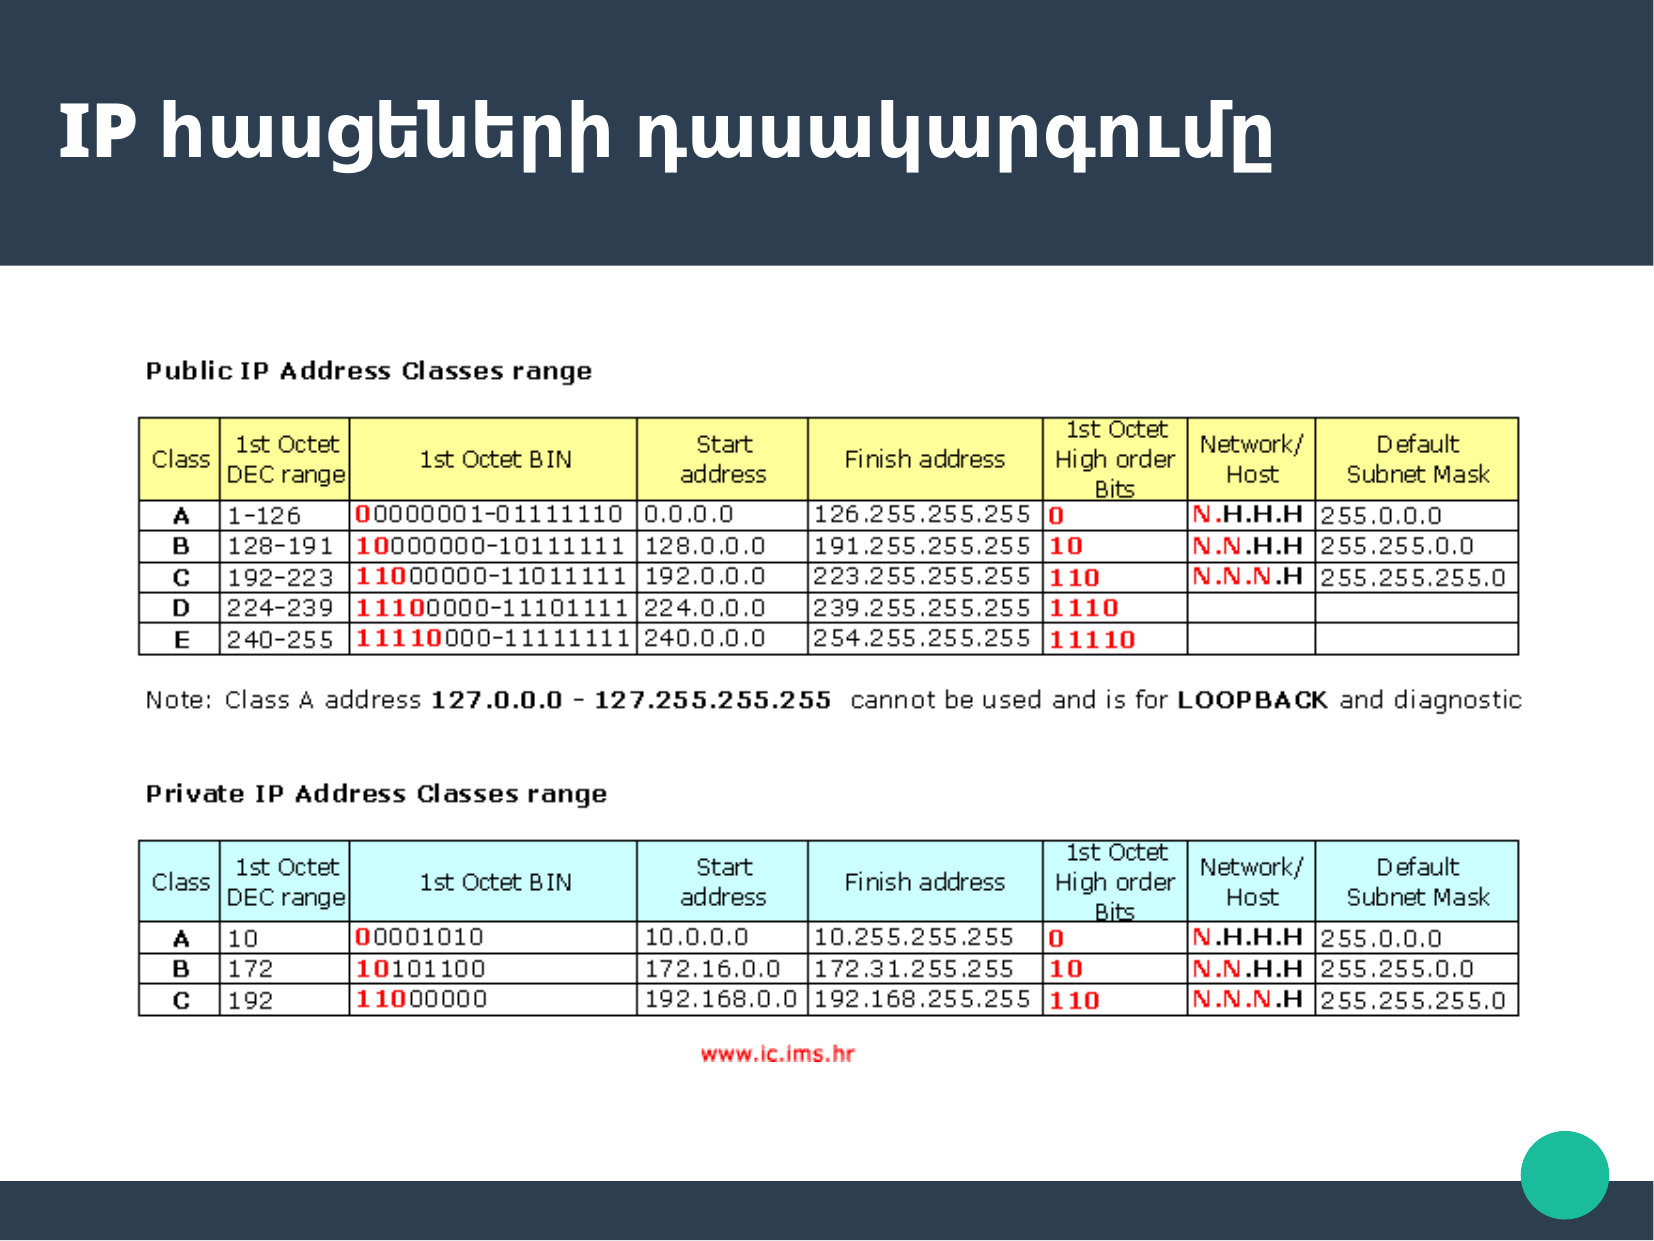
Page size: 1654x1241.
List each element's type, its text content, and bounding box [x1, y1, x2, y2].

title IP հասցեների դասակարգումը [59, 49, 1595, 207]
picture [131, 344, 1531, 1062]
